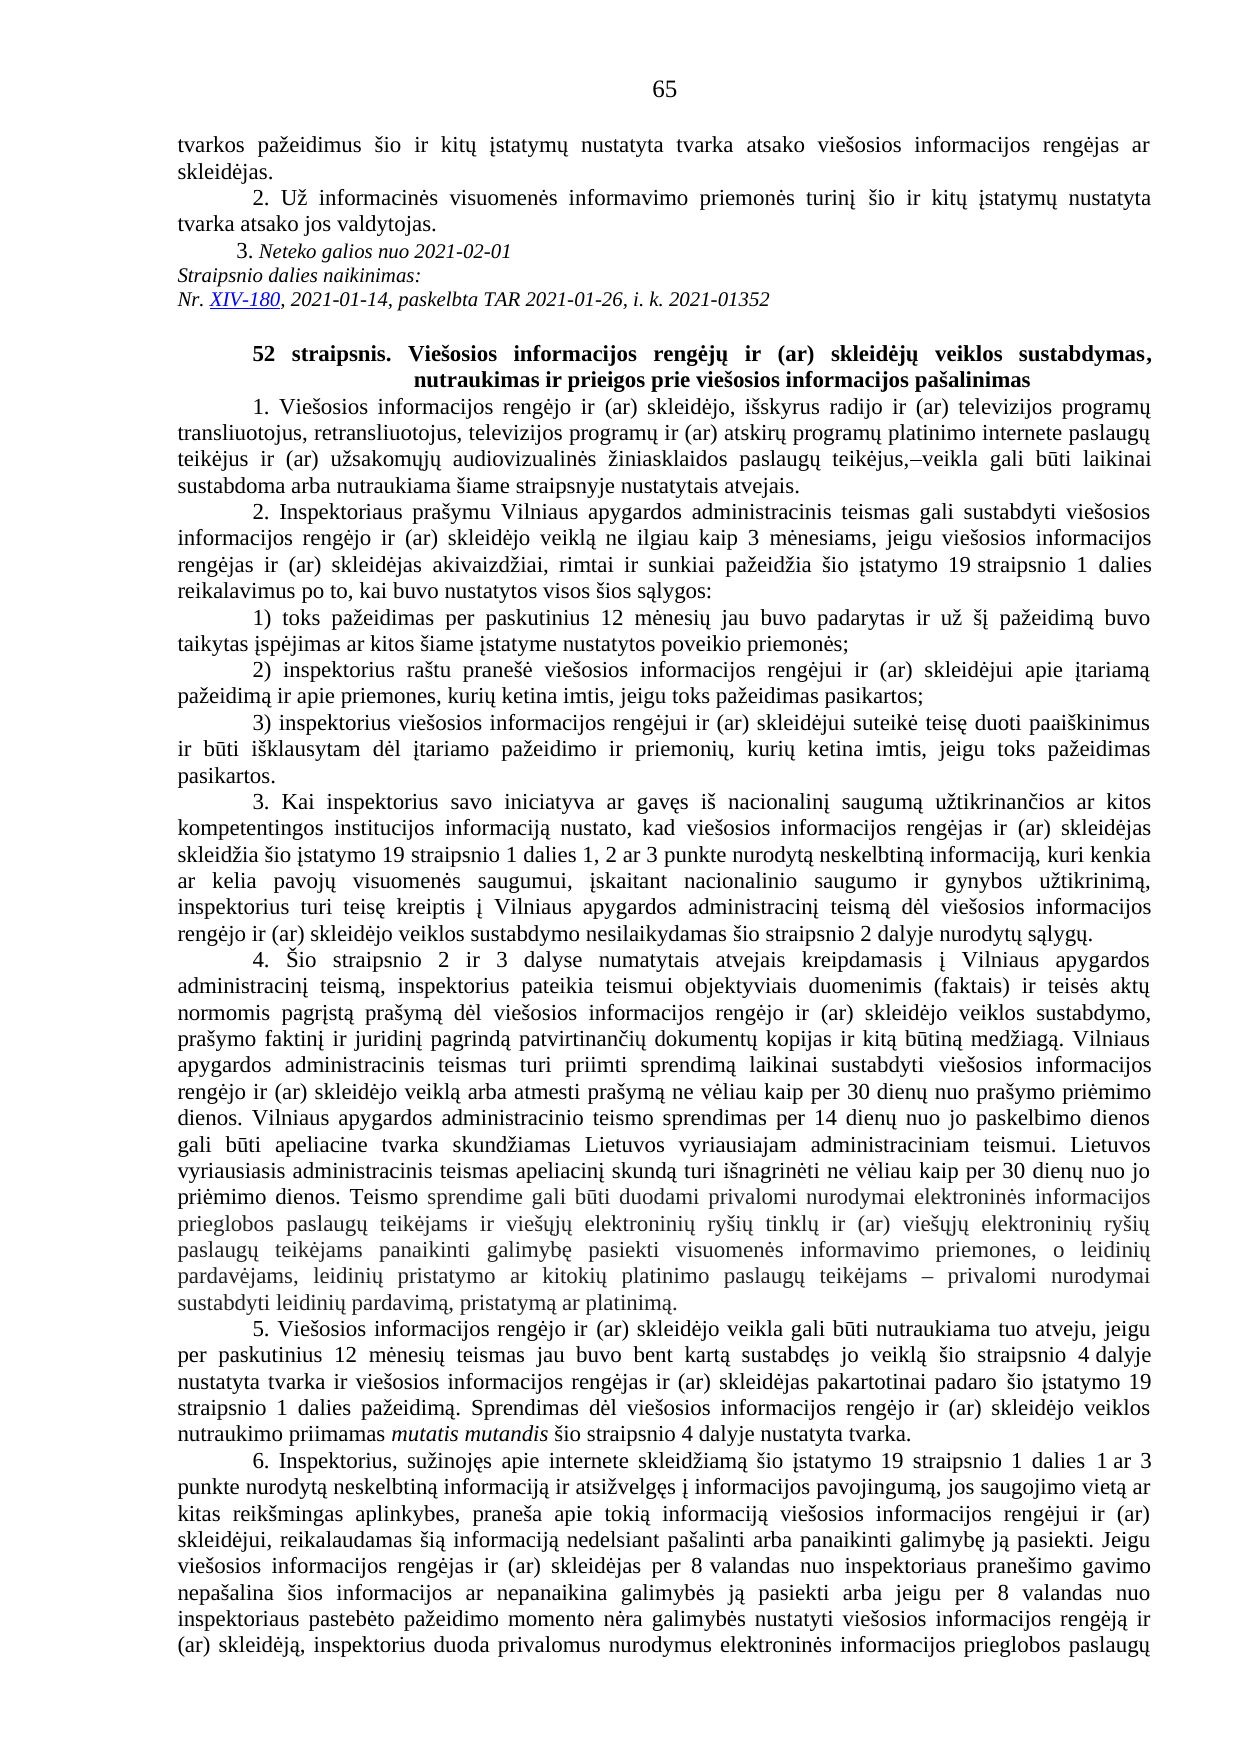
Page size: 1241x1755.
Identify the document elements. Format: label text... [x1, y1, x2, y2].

text 5. Viešosios informacijos rengėjo ir (ar) skleidėjo veikla gali būti nutraukiama tuo atveju, jeigu per paskutinius 12 mėnesių teismas jau buvo bent kartą sustabdęs jo veiklą šio straipsnio 4 dalyje nustatyta tvarka ir viešosios informacijos rengėjas ir (ar) skleidėjas pakartotinai padaro šio įstatymo 19 straipsnio 1 dalies pažeidimą. Sprendimas dėl viešosios informacijos rengėjo ir (ar) skleidėjo veiklos nutraukimo priimamas mutatis mutandis šio straipsnio 4 dalyje nustatyta tvarka. [177, 1315, 1152, 1447]
text Straipsnio dalies naikinimas: [177, 263, 1152, 287]
text 2) inspektorius raštu pranešė viešosios informacijos rengėjui ir (ar) skleidėjui apie įtariamą pažeidimą ir apie priemones, kurių ketina imtis, jeigu toks pažeidimas pasikartos; [177, 656, 1152, 709]
text 4. Šio straipsnio 2 ir 3 dalyse numatytais atvejais kreipdamasis į Vilniaus apygardos administracinį teismą, inspektorius pateikia teismui objektyviais duomenimis (faktais) ir teisės aktų normomis pagrįstą prašymą dėl viešosios informacijos rengėjo ir (ar) skleidėjo veiklos sustabdymo, prašymo faktinį ir juridinį pagrindą patvirtinančių dokumentų kopijas ir kitą būtiną medžiagą. Vilniaus apygardos administracinis teismas turi priimti sprendimą laikinai sustabdyti viešosios informacijos rengėjo ir (ar) skleidėjo veiklą arba atmesti prašymą ne vėliau kaip per 30 dienų nuo prašymo priėmimo dienos. Vilniaus apygardos administracinio teismo sprendimas per 14 dienų nuo jo paskelbimo dienos gali būti apeliacine tvarka skundžiamas Lietuvos vyriausiajam administraciniam teismui. Lietuvos vyriausiasis administracinis teismas apeliacinį skundą turi išnagrinėti ne vėliau kaip per 30 dienų nuo jo priėmimo dienos. Teismo sprendime gali būti duodami privalomi nurodymai elektroninės informacijos prieglobos paslaugų teikėjams ir viešųjų elektroninių ryšių tinklų ir (ar) viešųjų elektroninių ryšių paslaugų teikėjams panaikinti galimybę pasiekti visuomenės informavimo priemones, o leidinių pardavėjams, leidinių pristatymo ar kitokių platinimo paslaugų teikėjams – privalomi nurodymai sustabdyti leidinių pardavimą, pristatymą ar platinimą. [177, 946, 1152, 1315]
text 1) toks pažeidimas per paskutinius 12 mėnesių jau buvo padarytas ir už šį pažeidimą buvo taikytas įspėjimas ar kitos šiame įstatyme nustatytos poveikio priemonės; [177, 603, 1152, 656]
text tvarkos pažeidimus šio ir kitų įstatymų nustatyta tvarka atsako viešosios informacijos rengėjas ar skleidėjas. [177, 131, 1152, 184]
text 3) inspektorius viešosios informacijos rengėjui ir (ar) skleidėjui suteikė teisę duoti paaiškinimus ir būti išklausytam dėl įtariamo pažeidimo ir priemonių, kurių ketina imtis, jeigu toks pažeidimas pasikartos. [177, 709, 1152, 788]
text Nr. XIV-180, 2021-01-14, paskelbta TAR 2021-01-26, i. k. 2021-01352 [177, 287, 1152, 311]
text 2. Inspektoriaus prašymu Vilniaus apygardos administracinis teismas gali sustabdyti viešosios informacijos rengėjo ir (ar) skleidėjo veiklą ne ilgiau kaip 3 mėnesiams, jeigu viešosios informacijos rengėjas ir (ar) skleidėjas akivaizdžiai, rimtai ir sunkiai pažeidžia šio įstatymo 19 straipsnio 1 dalies reikalavimus po to, kai buvo nustatytos visos šios sąlygos: [177, 498, 1152, 603]
text 3. Kai inspektorius savo iniciatyva ar gavęs iš nacionalinį saugumą užtikrinančios ar kitos kompetentingos institucijos informaciją nustato, kad viešosios informacijos rengėjas ir (ar) skleidėjas skleidžia šio įstatymo 19 straipsnio 1 dalies 1, 2 ar 3 punkte nurodytą neskelbtiną informaciją, kuri kenkia ar kelia pavojų visuomenės saugumui, įskaitant nacionalinio saugumo ir gynybos užtikrinimą, inspektorius turi teisę kreiptis į Vilniaus apygardos administracinį teismą dėl viešosios informacijos rengėjo ir (ar) skleidėjo veiklos sustabdymo nesilaikydamas šio straipsnio 2 dalyje nurodytų sąlygų. [177, 788, 1152, 946]
text 6. Inspektorius, sužinojęs apie internete skleidžiamą šio įstatymo 19 straipsnio 1 dalies 1 ar 3 punkte nurodytą neskelbtiną informaciją ir atsižvelgęs į informacijos pavojingumą, jos saugojimo vietą ar kitas reikšmingas aplinkybes, praneša apie tokią informaciją viešosios informacijos rengėjui ir (ar) skleidėjui, reikalaudamas šią informaciją nedelsiant pašalinti arba panaikinti galimybę ją pasiekti. Jeigu viešosios informacijos rengėjas ir (ar) skleidėjas per 8 valandas nuo inspektoriaus pranešimo gavimo nepašalina šios informacijos ar nepanaikina galimybės ją pasiekti arba jeigu per 8 valandas nuo inspektoriaus pastebėto pažeidimo momento nėra galimybės nustatyti viešosios informacijos rengėją ir (ar) skleidėją, inspektorius duoda privalomus nurodymus elektroninės informacijos prieglobos paslaugų [177, 1447, 1152, 1658]
text 2. Už informacinės visuomenės informavimo priemonės turinį šio ir kitų įstatymų nustatyta tvarka atsako jos valdytojas. [177, 184, 1152, 237]
text 3. Neteko galios nuo 2021-02-01 [177, 237, 1152, 263]
text 52 straipsnis. Viešosios informacijos rengėjų ir (ar) skleidėjų veiklos sustabdymas, nutraukimas ir prieigos prie viešosios informacijos pašalinimas [252, 340, 1152, 393]
text 1. Viešosios informacijos rengėjo ir (ar) skleidėjo, išskyrus radijo ir (ar) televizijos programų transliuotojus, retransliuotojus, televizijos programų ir (ar) atskirų programų platinimo internete paslaugų teikėjus ir (ar) užsakomųjų audiovizualinės žiniasklaidos paslaugų teikėjus, veikla gali būti laikinai sustabdoma arba nutraukiama šiame straipsnyje nustatytais atvejais. [177, 393, 1152, 498]
